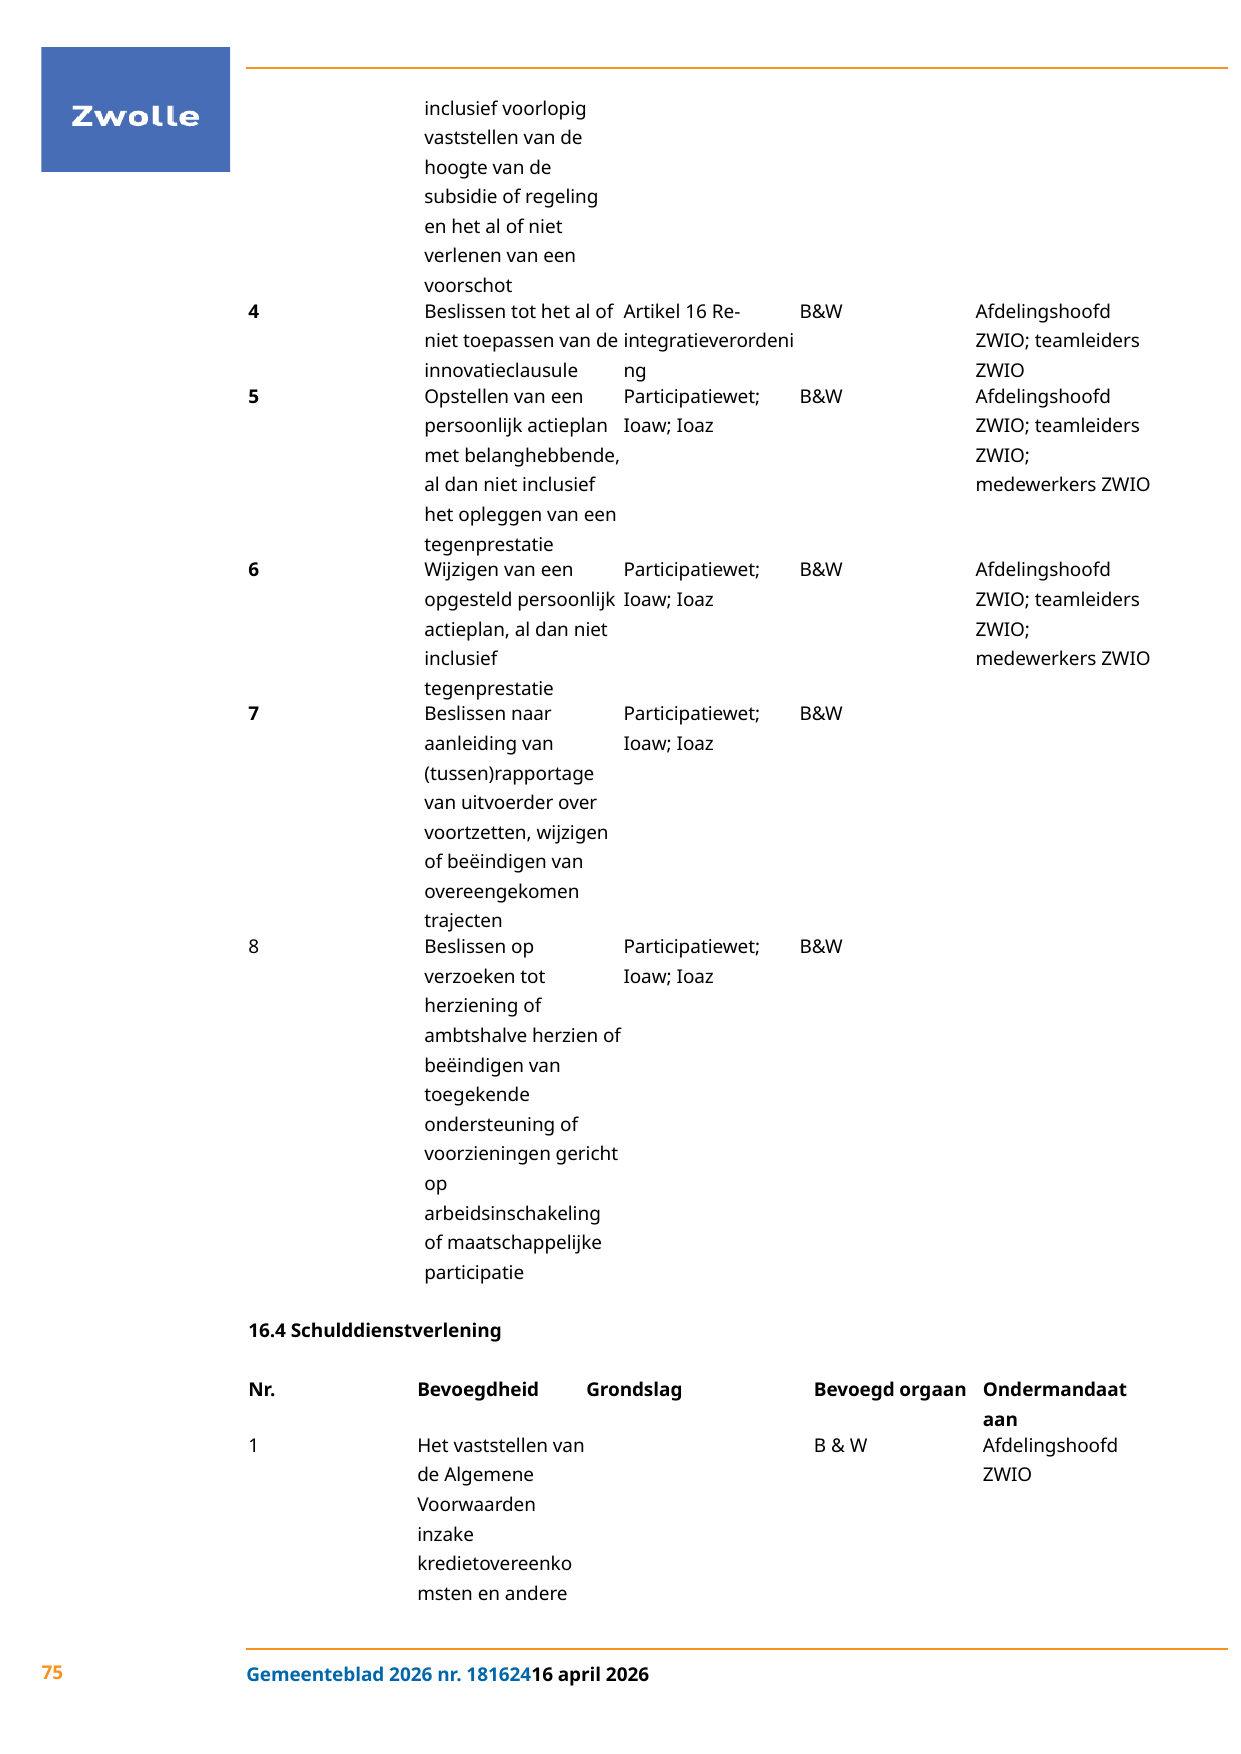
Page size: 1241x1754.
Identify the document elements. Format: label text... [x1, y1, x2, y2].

table_cell 1 [248, 1432, 417, 1606]
table_cell inclusief voorlopig vaststellen van de hoogte van de subsidie of regeling en het al of niet verlenen van een voorschot [424, 95, 623, 298]
table_cell Participatiewet; Ioaw; Ioaz [623, 557, 799, 701]
table_cell Afdelingshoofd ZWIO [983, 1432, 1152, 1606]
table_header Ondermandaat aan [983, 1377, 1152, 1432]
table_cell [975, 95, 1152, 298]
table_cell [623, 95, 799, 298]
table_cell Opstellen van een persoonlijk actieplan met belanghebbende, al dan niet inclusief het opleggen van een tegenprestatie [424, 383, 623, 557]
table_cell Beslissen tot het al of niet toepassen van de innovatieclausule [424, 298, 623, 383]
table_cell 8 [248, 934, 424, 1284]
table_cell B&W [799, 383, 975, 557]
table_cell 7 [248, 701, 424, 933]
table_cell B&W [799, 298, 975, 383]
table_cell B&W [799, 934, 975, 1284]
table_cell [248, 95, 424, 298]
table_cell [586, 1432, 814, 1606]
table_cell 5 [248, 383, 424, 557]
table_cell Afdelingshoofd ZWIO; teamleiders ZWIO; medewerkers ZWIO [975, 383, 1152, 557]
table_cell Beslissen op verzoeken tot herziening of ambtshalve herzien of beëindigen van toegekende ondersteuning of voorzieningen gericht op arbeidsinschakeling of maatschappelijke participatie [424, 934, 623, 1284]
table_cell 6 [248, 557, 424, 701]
table_cell Wijzigen van een opgesteld persoonlijk actieplan, al dan niet inclusief tegenprestatie [424, 557, 623, 701]
table_cell 4 [248, 298, 424, 383]
table_cell B&W [799, 701, 975, 933]
table_cell Beslissen naar aanleiding van (tussen)rapportage van uitvoerder over voortzetten, wijzigen of beëindigen van overeengekomen trajecten [424, 701, 623, 933]
table_header Bevoegd orgaan [814, 1377, 983, 1432]
table_cell Afdelingshoofd ZWIO; teamleiders ZWIO [975, 298, 1152, 383]
text 16.4 Schulddienstverlening [248, 1317, 1152, 1343]
table_cell Afdelingshoofd ZWIO; teamleiders ZWIO; medewerkers ZWIO [975, 557, 1152, 1284]
table_cell Participatiewet; Ioaw; Ioaz [623, 934, 799, 1284]
picture [41, 47, 231, 172]
table_header Nr. [248, 1377, 417, 1432]
table_cell Artikel 16 Re-integratieverordening [623, 298, 799, 383]
table_cell Participatiewet; Ioaw; Ioaz [623, 383, 799, 557]
table_cell B & W [814, 1432, 983, 1606]
table_cell B&W [799, 557, 975, 701]
table_header Grondslag [586, 1377, 814, 1432]
table_cell Het vaststellen van de Algemene Voorwaarden inzake kredietovereenkomsten en andere [417, 1432, 586, 1606]
table_header Bevoegdheid [417, 1377, 586, 1432]
table_cell Participatiewet; Ioaw; Ioaz [623, 701, 799, 933]
table_cell [799, 95, 975, 298]
